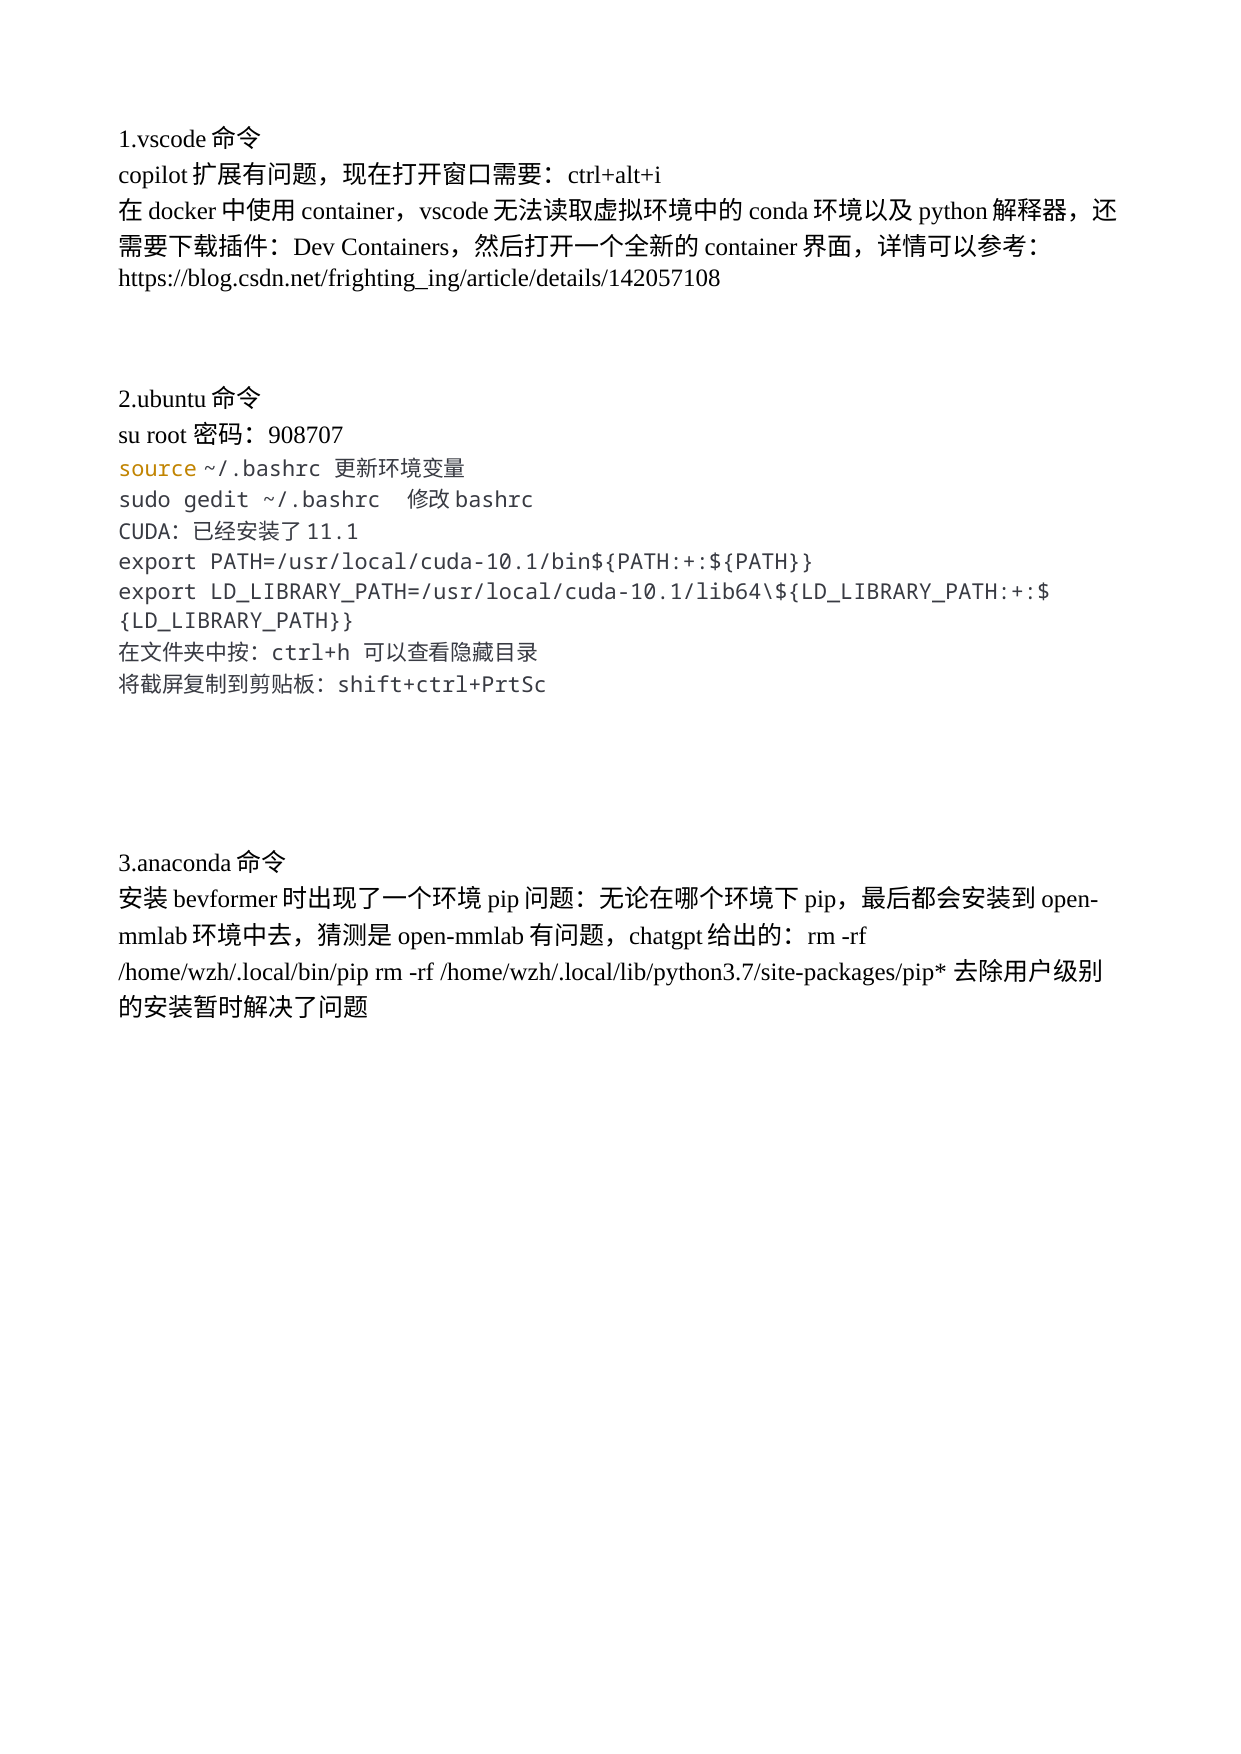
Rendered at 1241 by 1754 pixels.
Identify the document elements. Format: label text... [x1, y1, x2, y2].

text copilot扩展有问题，现在打开窗口需要：ctrl+alt+i [118, 154, 1122, 191]
text su root 密码：908707 [118, 414, 1122, 451]
text export LD_LIBRARY_PATH=/usr/local/cuda-10.1/lib64\${LD_LIBRARY_PATH:+:${LD_LIBRARY_PATH}} [118, 576, 1122, 635]
text export PATH=/usr/local/cuda-10.1/bin${PATH:+:${PATH}} [118, 546, 1122, 576]
text https://blog.csdn.net/frighting_ing/article/details/142057108 [118, 263, 1122, 292]
text 在文件夹中按：ctrl+h 可以查看隐藏目录 [118, 635, 1122, 667]
text 安装bevformer时出现了一个环境pip问题：无论在哪个环境下pip，最后都会安装到open-mmlab环境中去，猜测是open-mmlab有问题，chatgpt给出的：rm -rf /home/wzh/.local/bin/pip rm -rf /home/wzh/.local/lib/python3.7/site-packages/pip* 去除用户级别的安装暂时解决了问题 [118, 879, 1122, 1024]
text 2.ubuntu命令 [118, 378, 1122, 414]
text 3.anaconda命令 [118, 843, 1122, 879]
text source ~/.bashrc 更新环境变量 [118, 451, 1122, 482]
text sudo gedit ~/.bashrc 修改bashrc [118, 482, 1122, 514]
text 在docker中使用container，vscode无法读取虚拟环境中的conda环境以及python解释器，还需要下载插件：Dev Containers，然后打开一个全新的container界面，详情可以参考： [118, 191, 1122, 263]
text 将截屏复制到剪贴板：shift+ctrl+PrtSc [118, 667, 1122, 699]
text CUDA：已经安装了11.1 [118, 514, 1122, 546]
text 1.vscode命令 [118, 118, 1122, 154]
